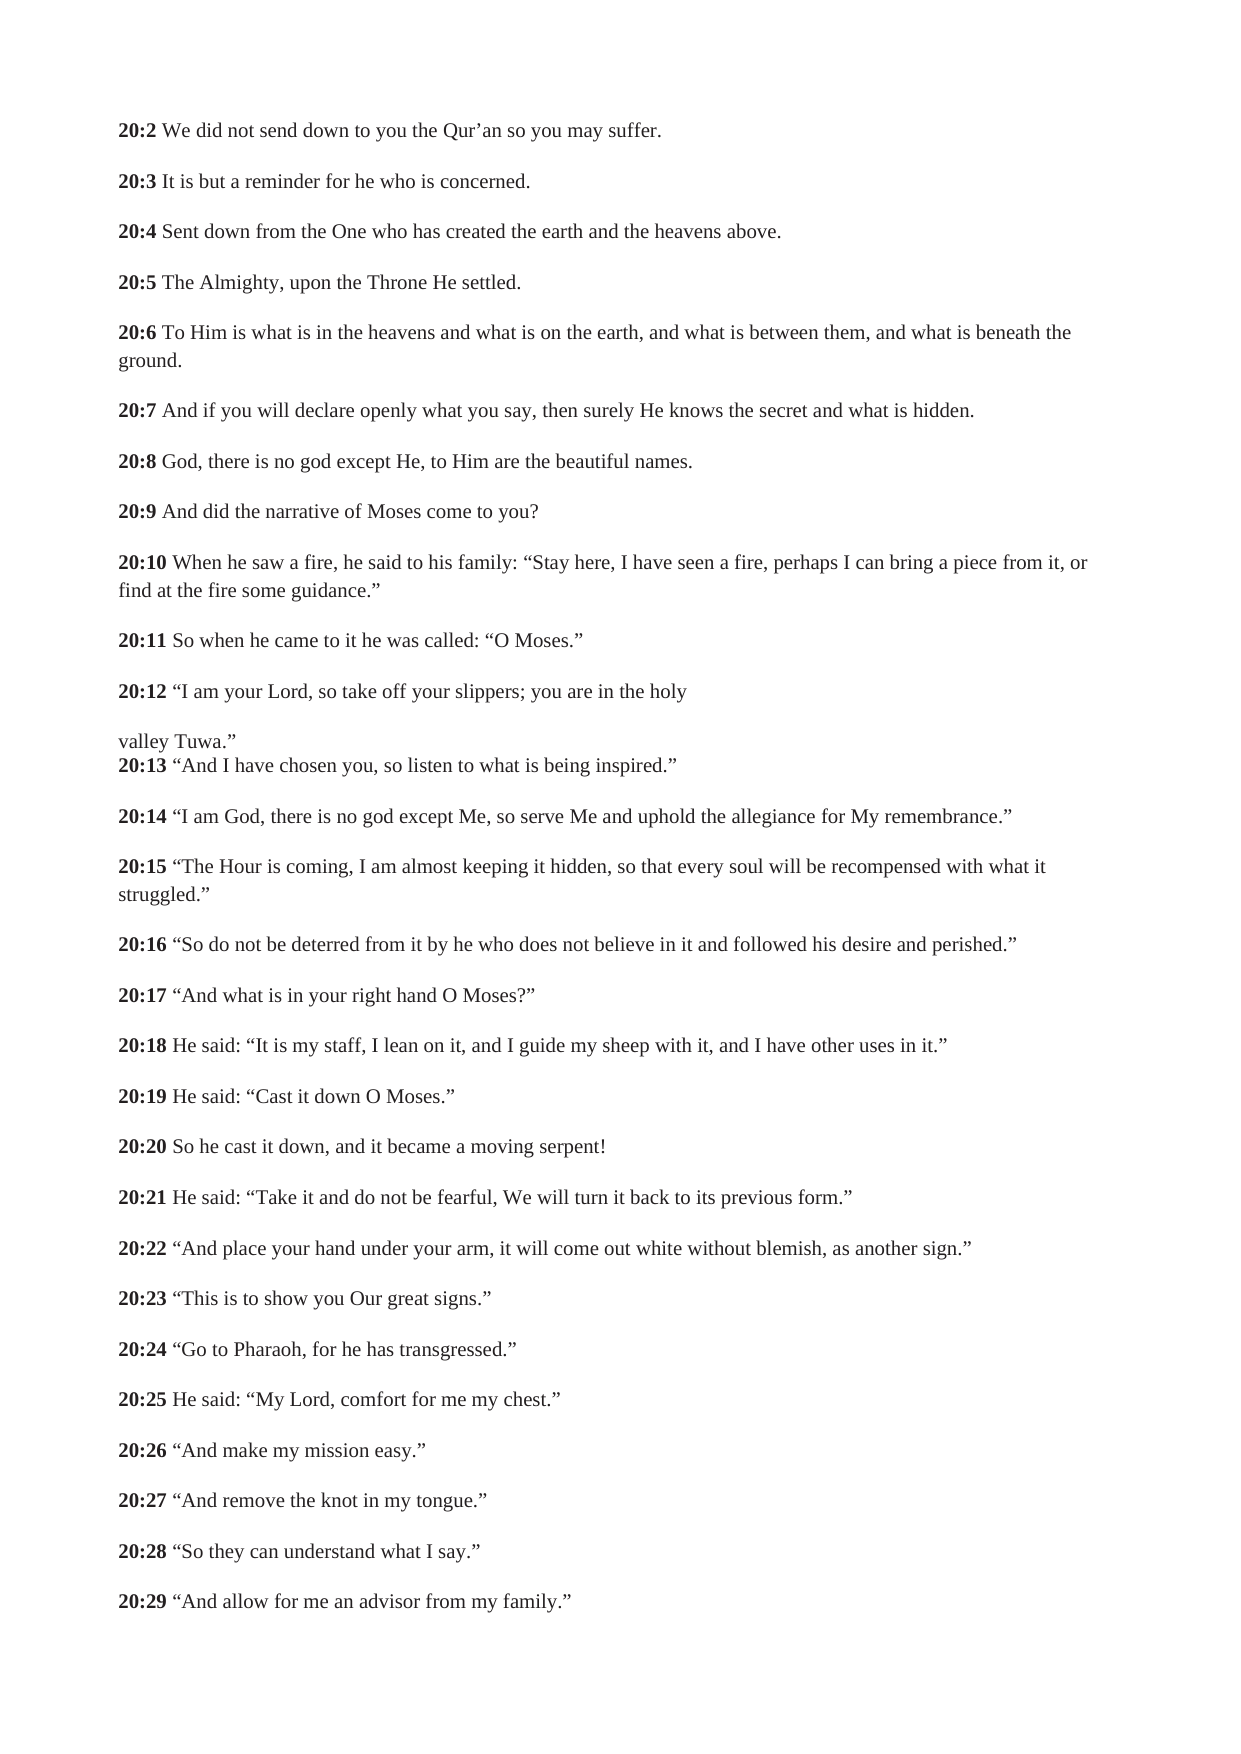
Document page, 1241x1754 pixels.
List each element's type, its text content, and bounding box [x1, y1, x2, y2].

text 20:26 “And make my mission easy.” [118, 1437, 1122, 1462]
text 20:13 “And I have chosen you, so listen to what is being inspired.” [118, 753, 1122, 777]
text 20:6 To Him is what is in the heavens and what is on the earth, and what is between them, and what is beneath the ground. [118, 320, 1122, 372]
text 20:19 He said: “Cast it down O Moses.” [118, 1084, 1122, 1108]
text 20:8 God, there is no god except He, to Him are the beautiful names. [118, 449, 1122, 473]
text 20:22 “And place your hand under your arm, it will come out white without blemish, as another sign.” [118, 1235, 1122, 1259]
text 20:27 “And remove the knot in my tongue.” [118, 1488, 1122, 1512]
text 20:20 So he cast it down, and it became a moving serpent! [118, 1134, 1122, 1158]
text 20:16 “So do not be deterred from it by he who does not believe in it and followed his desire and perished.” [118, 932, 1122, 956]
text 20:7 And if you will declare openly what you say, then surely He knows the secret and what is hidden. [118, 398, 1122, 422]
text 20:28 “So they can understand what I say.” [118, 1538, 1122, 1563]
text 20:4 Sent down from the One who has created the earth and the heavens above. [118, 219, 1122, 243]
text 20:21 He said: “Take it and do not be fearful, We will turn it back to its previous form.” [118, 1185, 1122, 1209]
text 20:9 And did the narrative of Moses come to you? [118, 499, 1122, 523]
text 20:10 When he saw a fire, he said to his family: “Stay here, I have seen a fire, perhaps I can bring a piece from it, or find at the fire some guidance.” [118, 550, 1122, 602]
text 20:14 “I am God, there is no god except Me, so serve Me and uphold the allegiance for My remembrance.” [118, 804, 1122, 828]
text 20:17 “And what is in your right hand O Moses?” [118, 983, 1122, 1007]
text 20:12 “I am your Lord, so take off your slippers; you are in the holy [118, 678, 1122, 703]
text 20:25 He said: “My Lord, comfort for me my chest.” [118, 1387, 1122, 1411]
text 20:24 “Go to Pharaoh, for he has transgressed.” [118, 1336, 1122, 1361]
text valley Tuwa.” [118, 729, 1122, 753]
text 20:2 We did not send down to you the Qur’an so you may suffer. [118, 118, 1122, 142]
text 20:15 “The Hour is coming, I am almost keeping it hidden, so that every soul will be recompensed with what it struggled.” [118, 854, 1122, 906]
text 20:18 He said: “It is my staff, I lean on it, and I guide my sheep with it, and I have other uses in it.” [118, 1033, 1122, 1057]
text 20:29 “And allow for me an advisor from my family.” [118, 1589, 1122, 1613]
text 20:5 The Almighty, upon the Throne He settled. [118, 270, 1122, 294]
text 20:11 So when he came to it he was called: “O Moses.” [118, 628, 1122, 652]
text 20:23 “This is to show you Our great signs.” [118, 1286, 1122, 1310]
text 20:3 It is but a reminder for he who is concerned. [118, 169, 1122, 193]
